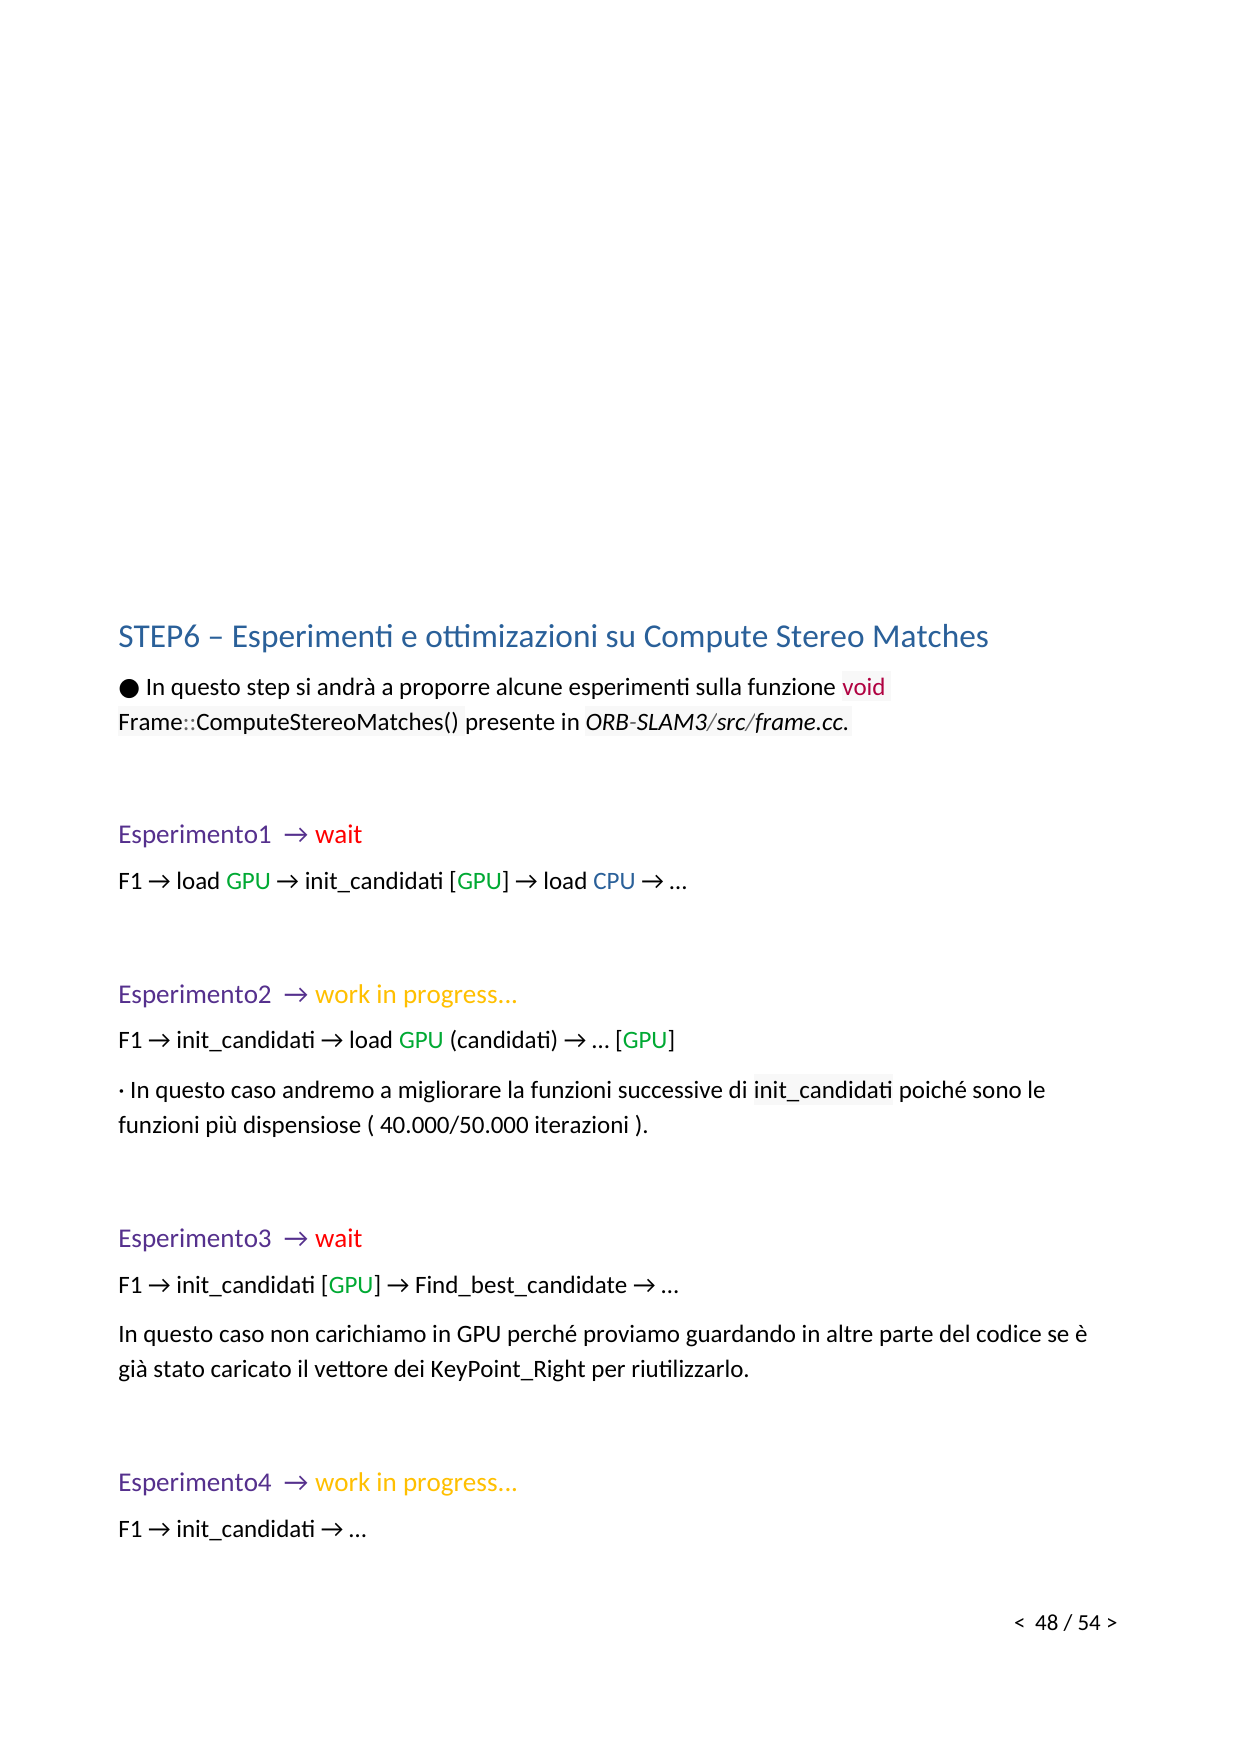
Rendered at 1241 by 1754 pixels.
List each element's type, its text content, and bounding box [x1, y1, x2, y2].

subtitle Esperimento3 → wait [118, 1221, 1122, 1254]
text · In questo caso andremo a migliorare la funzioni successive di init_candidati poiché sono le funzioni più dispensiose ( 40.000/50.000 iterazioni ). [118, 1074, 1122, 1140]
subtitle STEP6 – Esperimenti e ottimizazioni su Compute Stereo Matches [118, 615, 1122, 655]
text F1 → init_candidati → … [118, 1513, 1122, 1543]
text ● In questo step si andrà a proporre alcune esperimenti sulla funzione void Frame::ComputeStereoMatches() presente in ORB-SLAM3/src/frame.cc. [118, 671, 1122, 736]
text In questo caso non carichiamo in GPU perché proviamo guardando in altre parte del codice se è già stato caricato il vettore dei KeyPoint_Right per riutilizzarlo. [118, 1318, 1122, 1384]
subtitle Esperimento2 → work in progress... [118, 977, 1122, 1010]
subtitle Esperimento4 → work in progress... [118, 1465, 1122, 1498]
text F1 → init_candidati → load GPU (candidati) → … [GPU] [118, 1025, 1122, 1055]
text F1 → load GPU → init_candidati [GPU] → load CPU → … [118, 865, 1122, 896]
text F1 → init_candidati [GPU] → Find_best_candidate → … [118, 1269, 1122, 1299]
subtitle Esperimento1 → wait [118, 817, 1122, 850]
